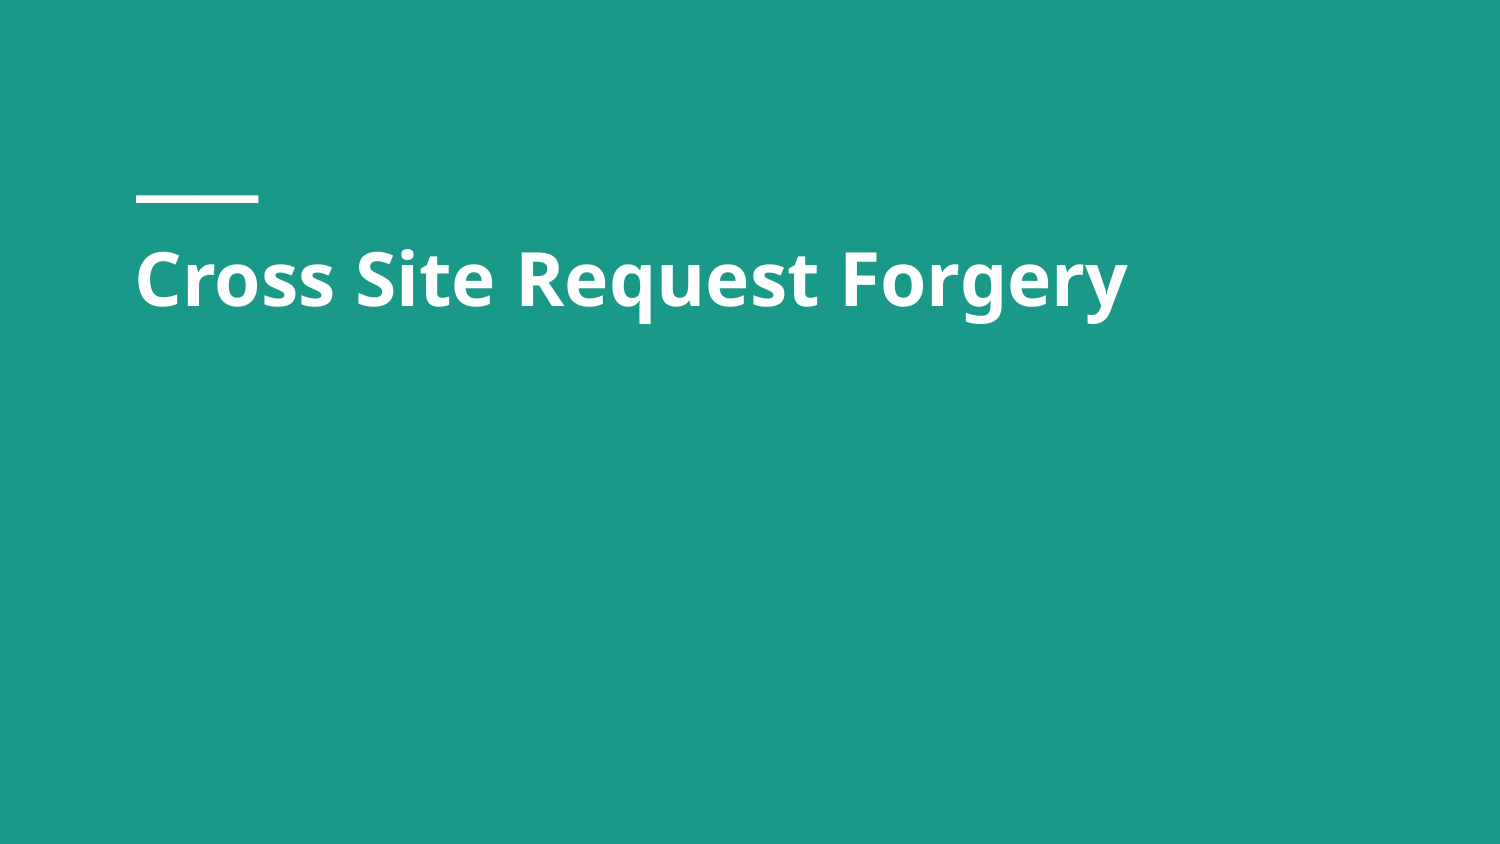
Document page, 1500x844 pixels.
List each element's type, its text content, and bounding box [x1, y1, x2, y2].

title Cross Site Request Forgery [119, 216, 1381, 466]
